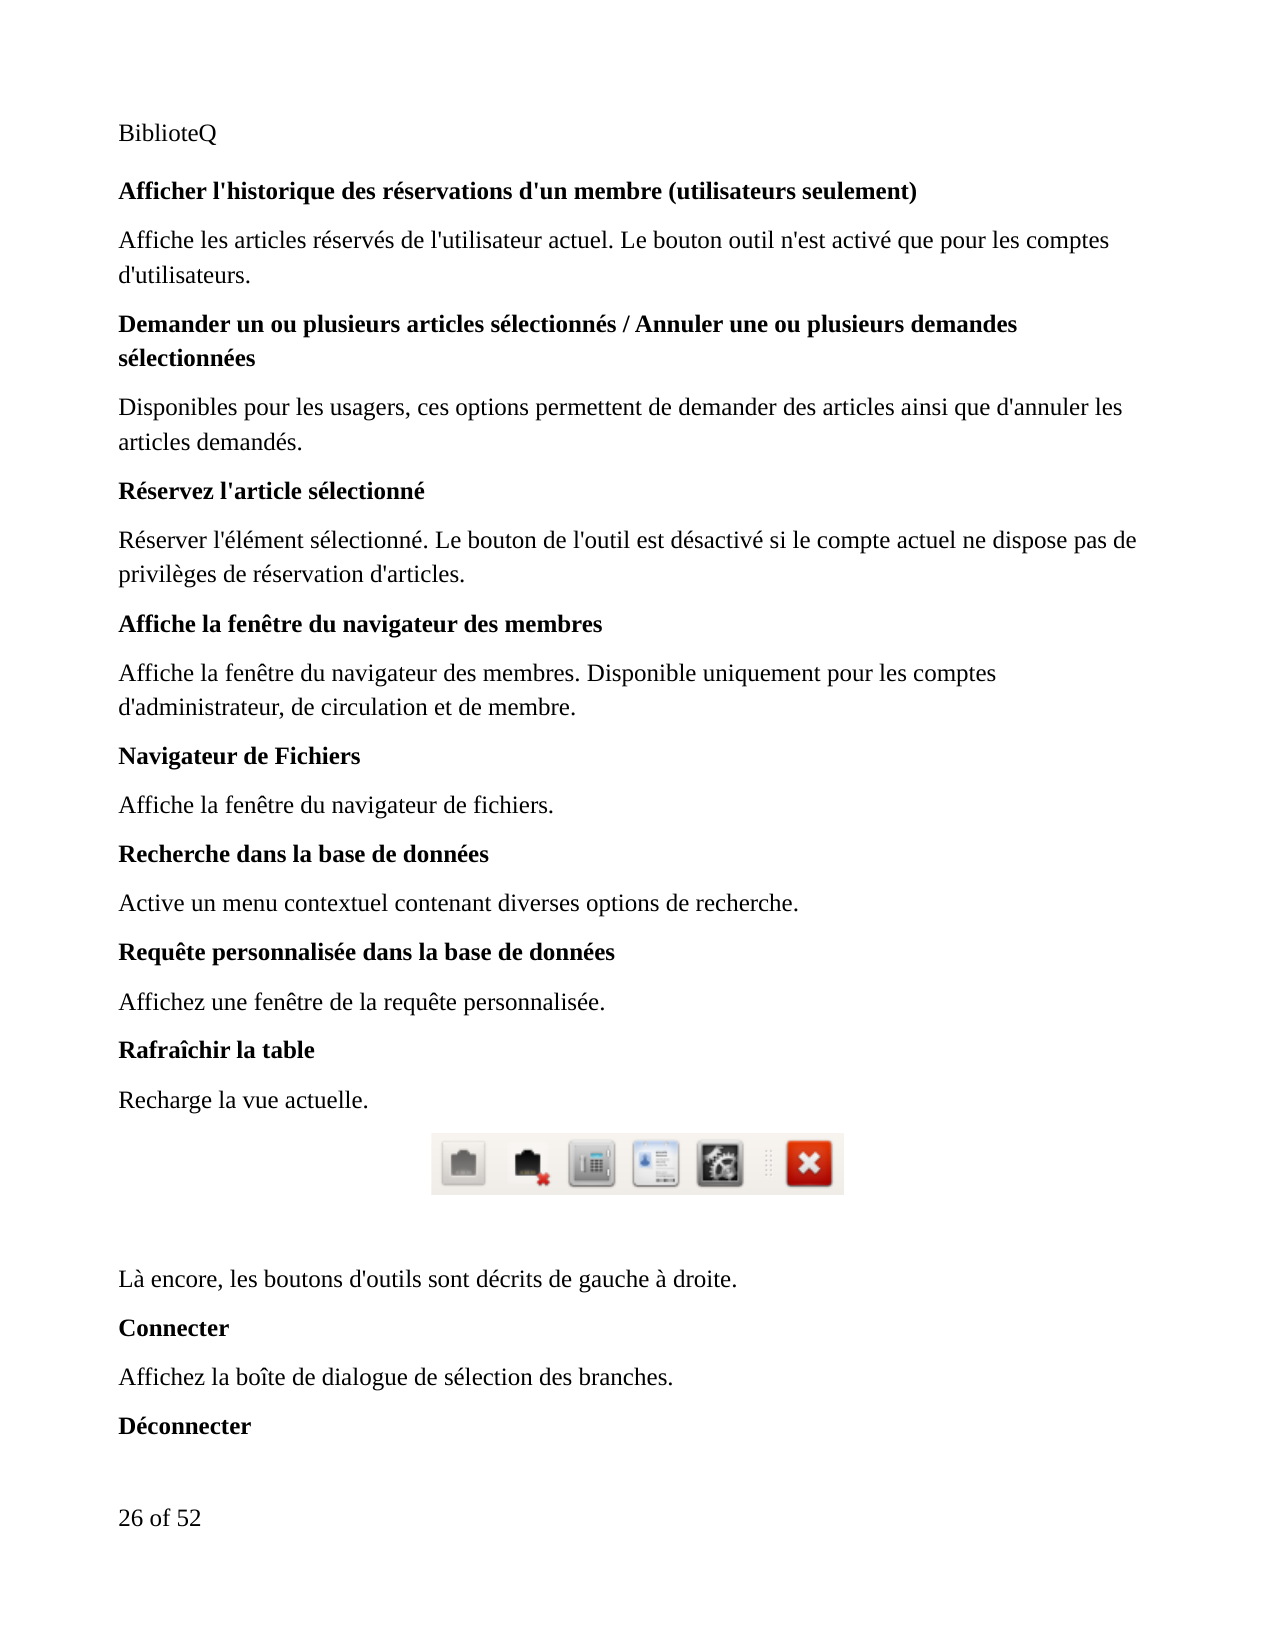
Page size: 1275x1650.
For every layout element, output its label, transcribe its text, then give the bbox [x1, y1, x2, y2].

text Requête personnalisée dans la base de données [118, 937, 1157, 966]
text Navigateur de Fichiers [118, 741, 1157, 770]
text Connecter [118, 1313, 1157, 1342]
text Disponibles pour les usagers, ces options permettent de demander des articles ainsi que d'annuler les articles demandés. [118, 392, 1157, 456]
text Recharge la vue actuelle. [118, 1085, 1157, 1113]
text Recherche dans la base de données [118, 839, 1157, 868]
text Affichez une fenêtre de la requête personnalisée. [118, 987, 1157, 1015]
text Réserver l'élément sélectionné. Le bouton de l'outil est désactivé si le compte actuel ne dispose pas de privilèges de réservation d'articles. [118, 525, 1157, 588]
text Là encore, les boutons d'outils sont décrits de gauche à droite. [118, 1264, 1157, 1293]
text Active un menu contextuel contenant diverses options de recherche. [118, 888, 1157, 917]
text Demander un ou plusieurs articles sélectionnés / Annuler une ou plusieurs demandes sélectionnées [118, 309, 1157, 372]
text Réservez l'article sélectionné [118, 476, 1157, 505]
text Affiche la fenêtre du navigateur de fichiers. [118, 790, 1157, 819]
text Affiche la fenêtre du navigateur des membres [118, 609, 1157, 637]
text Déconnecter [118, 1411, 1157, 1440]
text Affiche les articles réservés de l'utilisateur actuel. Le bouton outil n'est activé que pour les comptes d'utilisateurs. [118, 225, 1157, 289]
picture [431, 1133, 844, 1195]
text Afficher l'historique des réservations d'un membre (utilisateurs seulement) [118, 176, 1157, 205]
text Affiche la fenêtre du navigateur des membres. Disponible uniquement pour les comptes d'administrateur, de circulation et de membre. [118, 658, 1157, 721]
text Rafraîchir la table [118, 1036, 1157, 1064]
text Affichez la boîte de dialogue de sélection des branches. [118, 1362, 1157, 1391]
